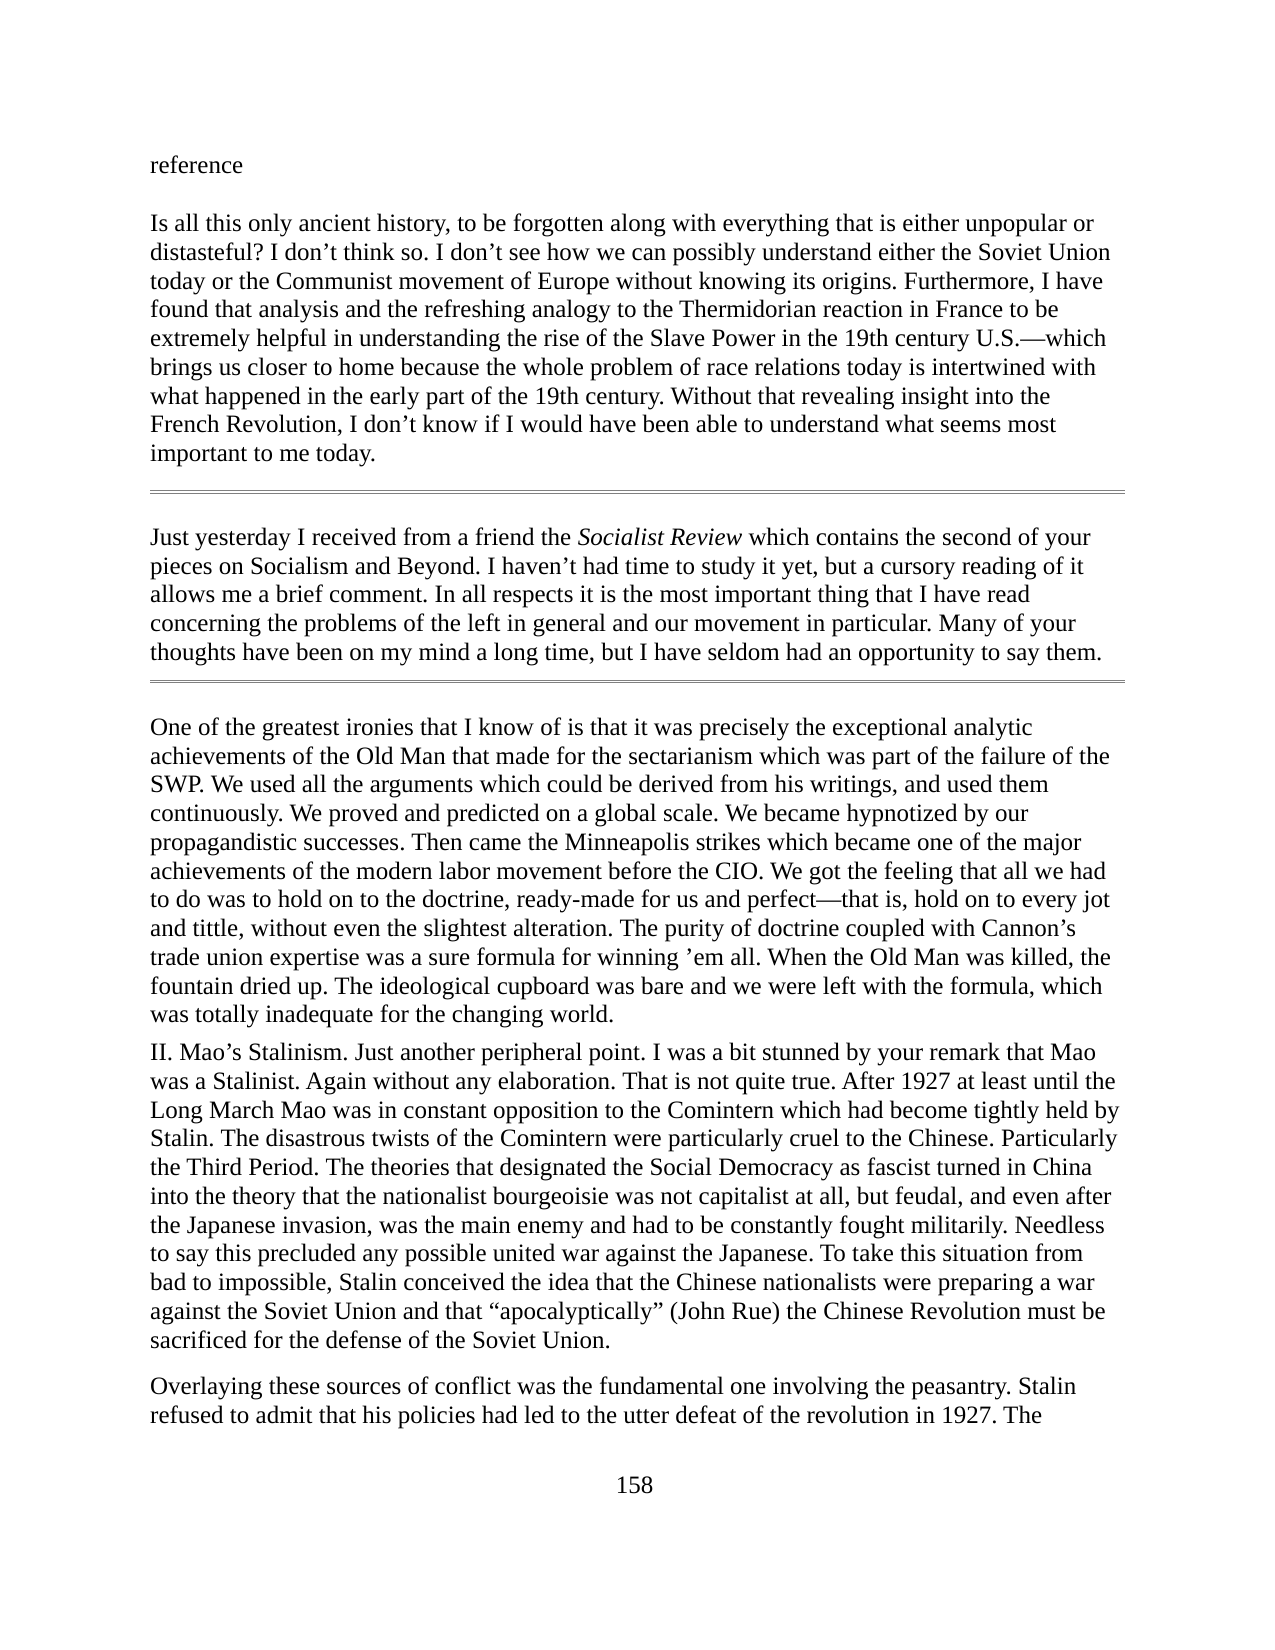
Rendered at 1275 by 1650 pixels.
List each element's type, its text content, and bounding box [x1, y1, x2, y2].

text II. Mao’s Stalinism. Just another peripheral point. I was a bit stunned by your remark that Mao was a Stalinist. Again without any elaboration. That is not quite true. After 1927 at least until the Long March Mao was in constant opposition to the Comintern which had become tightly held by Stalin. The disastrous twists of the Comintern were particularly cruel to the Chinese. Particularly the Third Period. The theories that designated the Social Democracy as fascist turned in China into the theory that the nationalist bourgeoisie was not capitalist at all, but feudal, and even after the Japanese invasion, was the main enemy and had to be constantly fought militarily. Needless to say this precluded any possible united war against the Japanese. To take this situation from bad to impossible, Stalin conceived the idea that the Chinese nationalists were preparing a war against the Soviet Union and that “apocalyptically” (John Rue) the Chinese Revolution must be sacrificed for the defense of the Soviet Union. [150, 1037, 1125, 1353]
text Just yesterday I received from a friend the Socialist Review which contains the second of your pieces on Socialism and Beyond. I haven’t had time to study it yet, but a cursory reading of it allows me a brief comment. In all respects it is the most important thing that I have read concerning the problems of the left in general and our movement in particular. Many of your thoughts have been on my mind a long time, but I have seldom had an opportunity to say them. [150, 522, 1125, 666]
text Is all this only ancient history, to be forgotten along with everything that is either unpopular or distasteful? I don’t think so. I don’t see how we can possibly understand either the Soviet Union today or the Communist movement of Europe without knowing its origins. Furthermore, I have found that analysis and the refreshing analogy to the Thermidorian reaction in France to be extremely helpful in understanding the rise of the Slave Power in the 19th century U.S.—which brings us closer to home because the whole problem of race relations today is intertwined with what happened in the early part of the 19th century. Without that revealing insight into the French Revolution, I don’t know if I would have been able to understand what seems most important to me today. [150, 208, 1125, 467]
text Overlaying these sources of conflict was the fundamental one involving the peasantry. Stalin refused to admit that his policies had led to the utter defeat of the revolution in 1927. The [150, 1371, 1125, 1429]
text One of the greatest ironies that I know of is that it was precisely the exceptional analytic achievements of the Old Man that made for the sectarianism which was part of the failure of the SWP. We used all the arguments which could be derived from his writings, and used them continuously. We proved and predicted on a global scale. We became hypnotized by our propagandistic successes. Then came the Minneapolis strikes which became one of the major achievements of the modern labor movement before the CIO. We got the feeling that all we had to do was to hold on to the doctrine, ready-made for us and perfect—that is, hold on to every jot and tittle, without even the slightest alteration. The purity of doctrine coupled with Cannon’s trade union expertise was a sure formula for winning ’em all. When the Old Man was killed, the fountain dried up. The ideological cupboard was bare and we were left with the formula, which was totally inadequate for the changing world. [150, 712, 1125, 1028]
